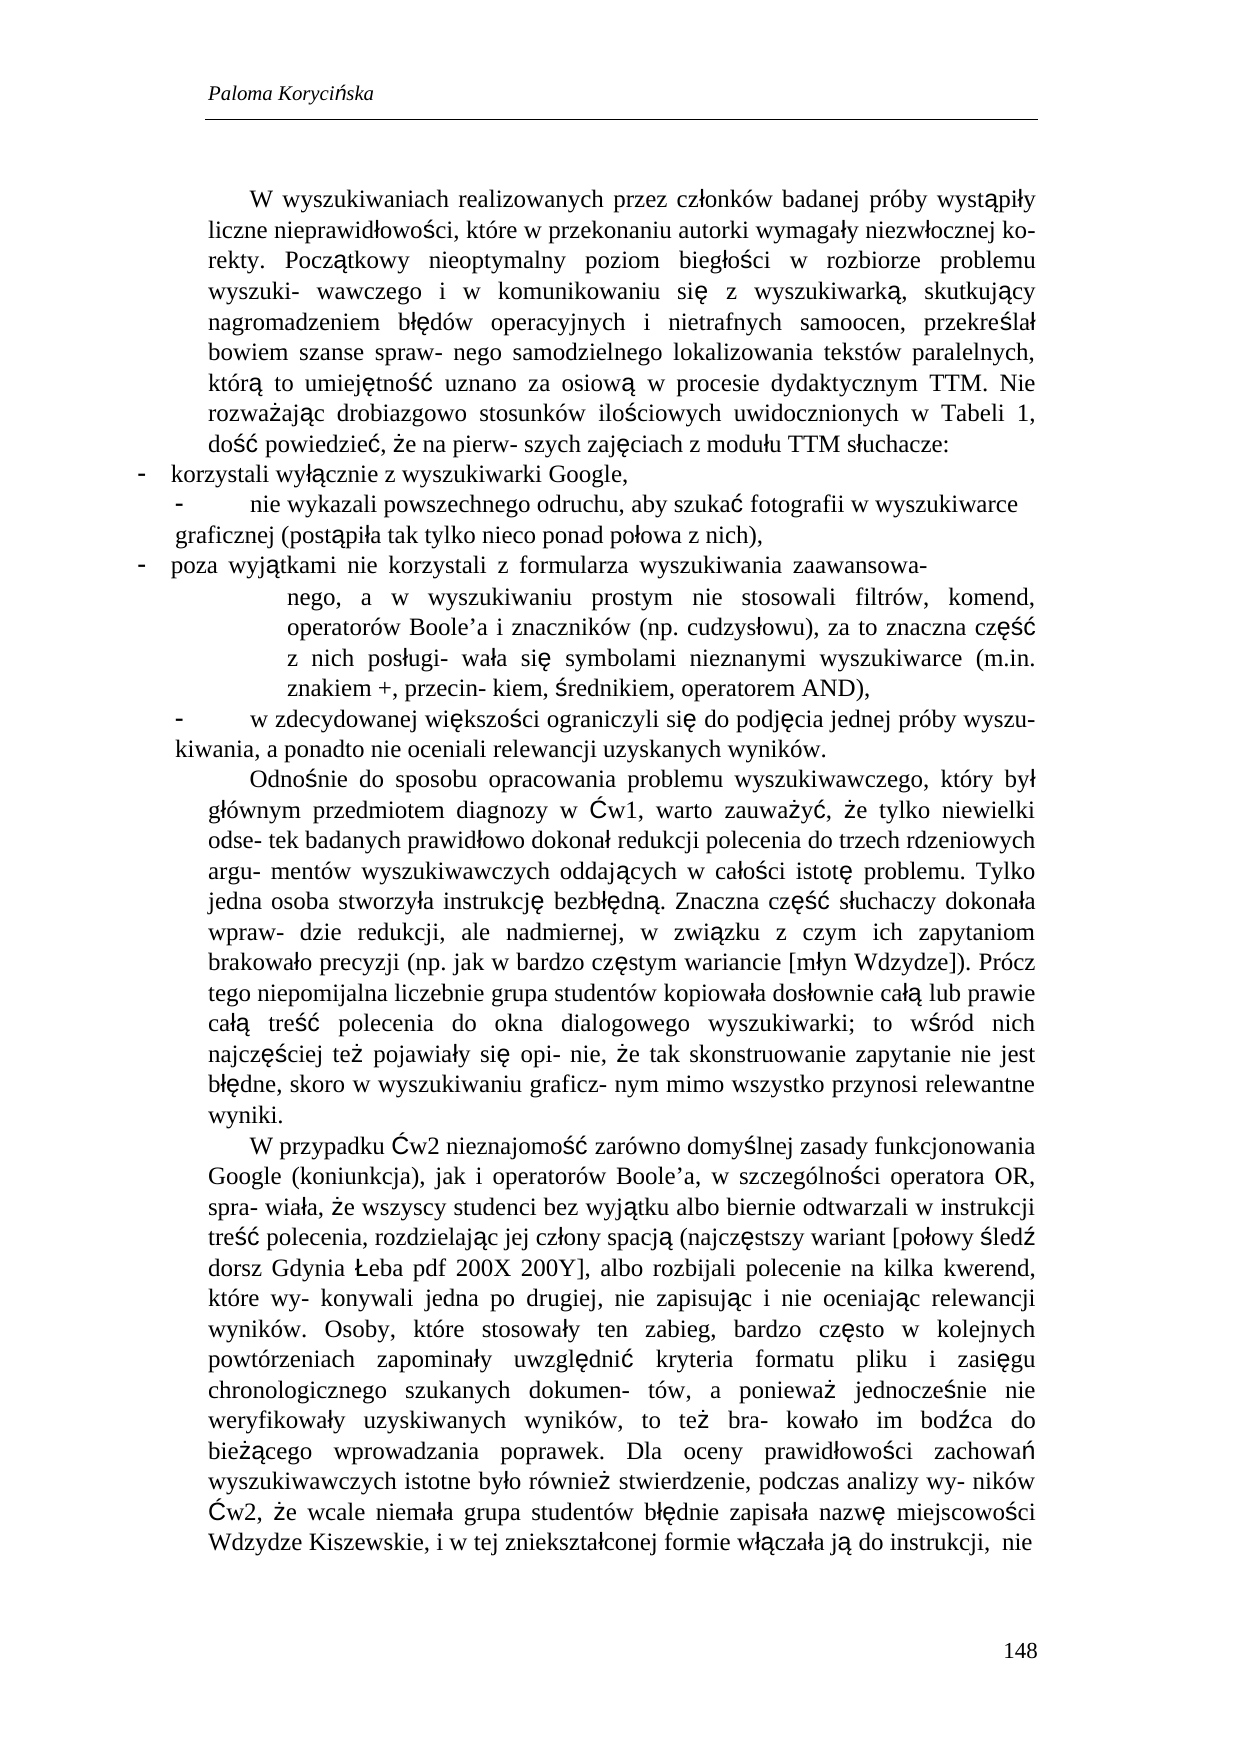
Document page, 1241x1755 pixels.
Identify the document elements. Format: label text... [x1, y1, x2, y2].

text Paloma Korycińska [208, 81, 1241, 105]
list korzystali wyłącznie z wyszukiwarki Google, [137, 459, 1241, 488]
list nie wykazali powszechnego odruchu, aby szukać fotografii w wyszukiwarce graficznej (postąpiła tak tylko nieco ponad połowa z nich), [175, 489, 1036, 549]
text nego, a w wyszukiwaniu prostym nie stosowali filtrów, komend, operatorów Boole’a i znaczników (np. cudzysłowu), za to znaczna część z nich posługi- wała się symbolami nieznanymi wyszukiwarce (m.in. znakiem +, przecin- kiem, średnikiem, operatorem AND), [287, 582, 1036, 702]
text W wyszukiwaniach realizowanych przez członków badanej próby wystąpiły liczne nieprawidłowości, które w przekonaniu autorki wymagały niezwłocznej ko- rekty. Początkowy nieoptymalny poziom biegłości w rozbiorze problemu wyszuki- wawczego i w komunikowaniu się z wyszukiwarką, skutkujący nagromadzeniem błędów operacyjnych i nietrafnych samoocen, przekreślał bowiem szanse spraw- nego samodzielnego lokalizowania tekstów paralelnych, którą to umiejętność uznano za osiową w procesie dydaktycznym TTM. Nie rozważając drobiazgowo stosunków ilościowych uwidocznionych w Tabeli 1, dość powiedzieć, że na pierw- szych zajęciach z modułu TTM słuchacze: [208, 184, 1036, 457]
list poza wyjątkami nie korzystali z formularza wyszukiwania zaawansowa- [137, 551, 1241, 579]
list w zdecydowanej większości ograniczyli się do podjęcia jednej próby wyszu- kiwania, a ponadto nie oceniali relewancji uzyskanych wyników. [175, 704, 1036, 763]
text W przypadku Ćw2 nieznajomość zarówno domyślnej zasady funkcjonowania Google (koniunkcja), jak i operatorów Boole’a, w szczególności operatora OR, spra- wiała, że wszyscy studenci bez wyjątku albo biernie odtwarzali w instrukcji treść polecenia, rozdzielając jej człony spacją (najczęstszy wariant [połowy śledź dorsz Gdynia Łeba pdf 200X 200Y], albo rozbijali polecenie na kilka kwerend, które wy- konywali jedna po drugiej, nie zapisując i nie oceniając relewancji wyników. Osoby, które stosowały ten zabieg, bardzo często w kolejnych powtórzeniach zapominały uwzględnić kryteria formatu pliku i zasięgu chronologicznego szukanych dokumen- tów, a ponieważ jednocześnie nie weryfikowały uzyskiwanych wyników, to też bra- kowało im bodźca do bieżącego wprowadzania poprawek. Dla oceny prawidłowości zachowań wyszukiwawczych istotne było również stwierdzenie, podczas analizy wy- ników Ćw2, że wcale niemała grupa studentów błędnie zapisała nazwę miejscowości Wdzydze Kiszewskie, i w tej zniekształconej formie włączała ją do instrukcji, nie [208, 1131, 1036, 1556]
text Odnośnie do sposobu opracowania problemu wyszukiwawczego, który był głównym przedmiotem diagnozy w Ćw1, warto zauważyć, że tylko niewielki odse- tek badanych prawidłowo dokonał redukcji polecenia do trzech rdzeniowych argu- mentów wyszukiwawczych oddających w całości istotę problemu. Tylko jedna osoba stworzyła instrukcję bezbłędną. Znaczna część słuchaczy dokonała wpraw- dzie redukcji, ale nadmiernej, w związku z czym ich zapytaniom brakowało precyzji (np. jak w bardzo częstym wariancie [młyn Wdzydze]). Prócz tego niepomijalna liczebnie grupa studentów kopiowała dosłownie całą lub prawie całą treść polecenia do okna dialogowego wyszukiwarki; to wśród nich najczęściej też pojawiały się opi- nie, że tak skonstruowanie zapytanie nie jest błędne, skoro w wyszukiwaniu graficz- nym mimo wszystko przynosi relewantne wyniki. [208, 764, 1036, 1129]
